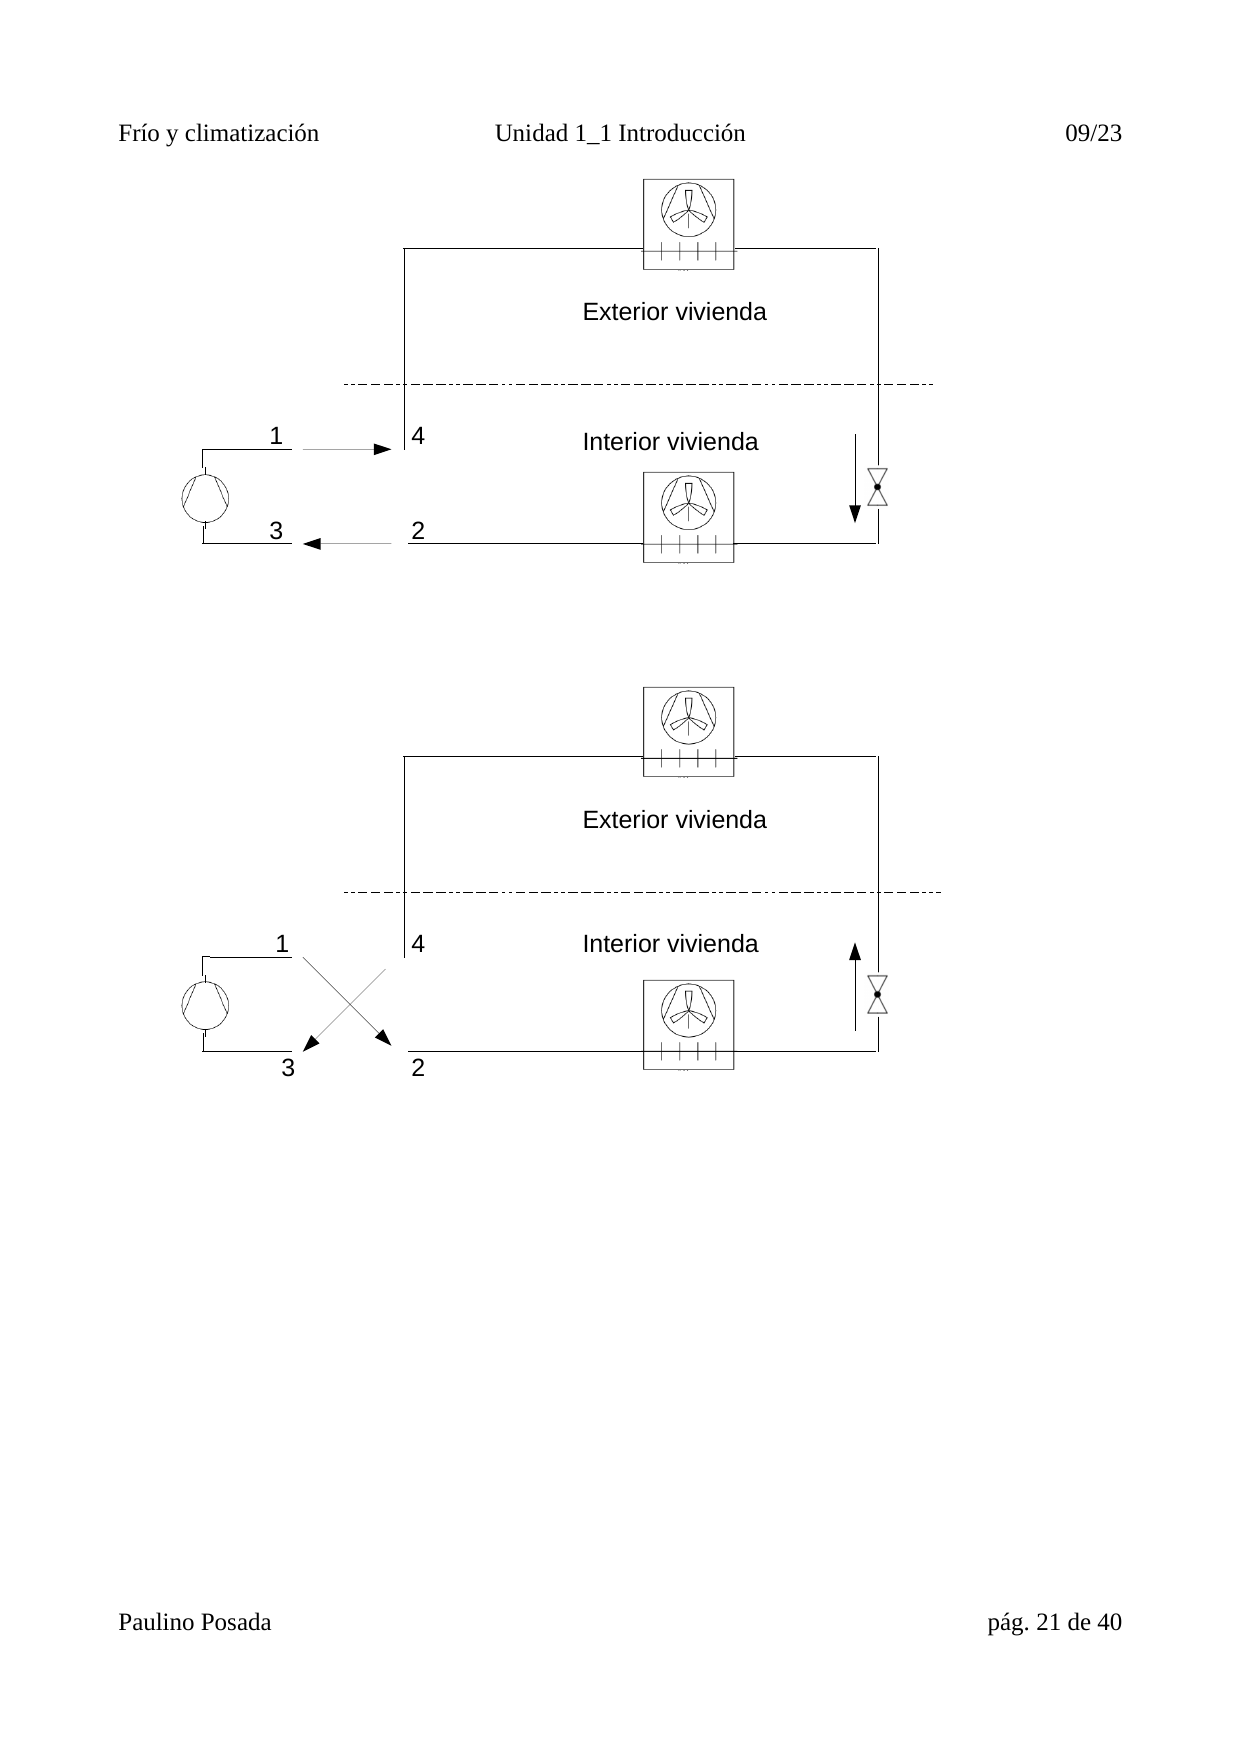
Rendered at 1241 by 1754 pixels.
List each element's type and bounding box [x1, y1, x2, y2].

picture [641, 469, 738, 564]
picture [641, 977, 738, 1071]
picture [865, 466, 889, 509]
picture [177, 471, 234, 527]
picture [641, 176, 738, 271]
picture [865, 973, 889, 1017]
picture [177, 978, 234, 1034]
picture [641, 684, 738, 778]
